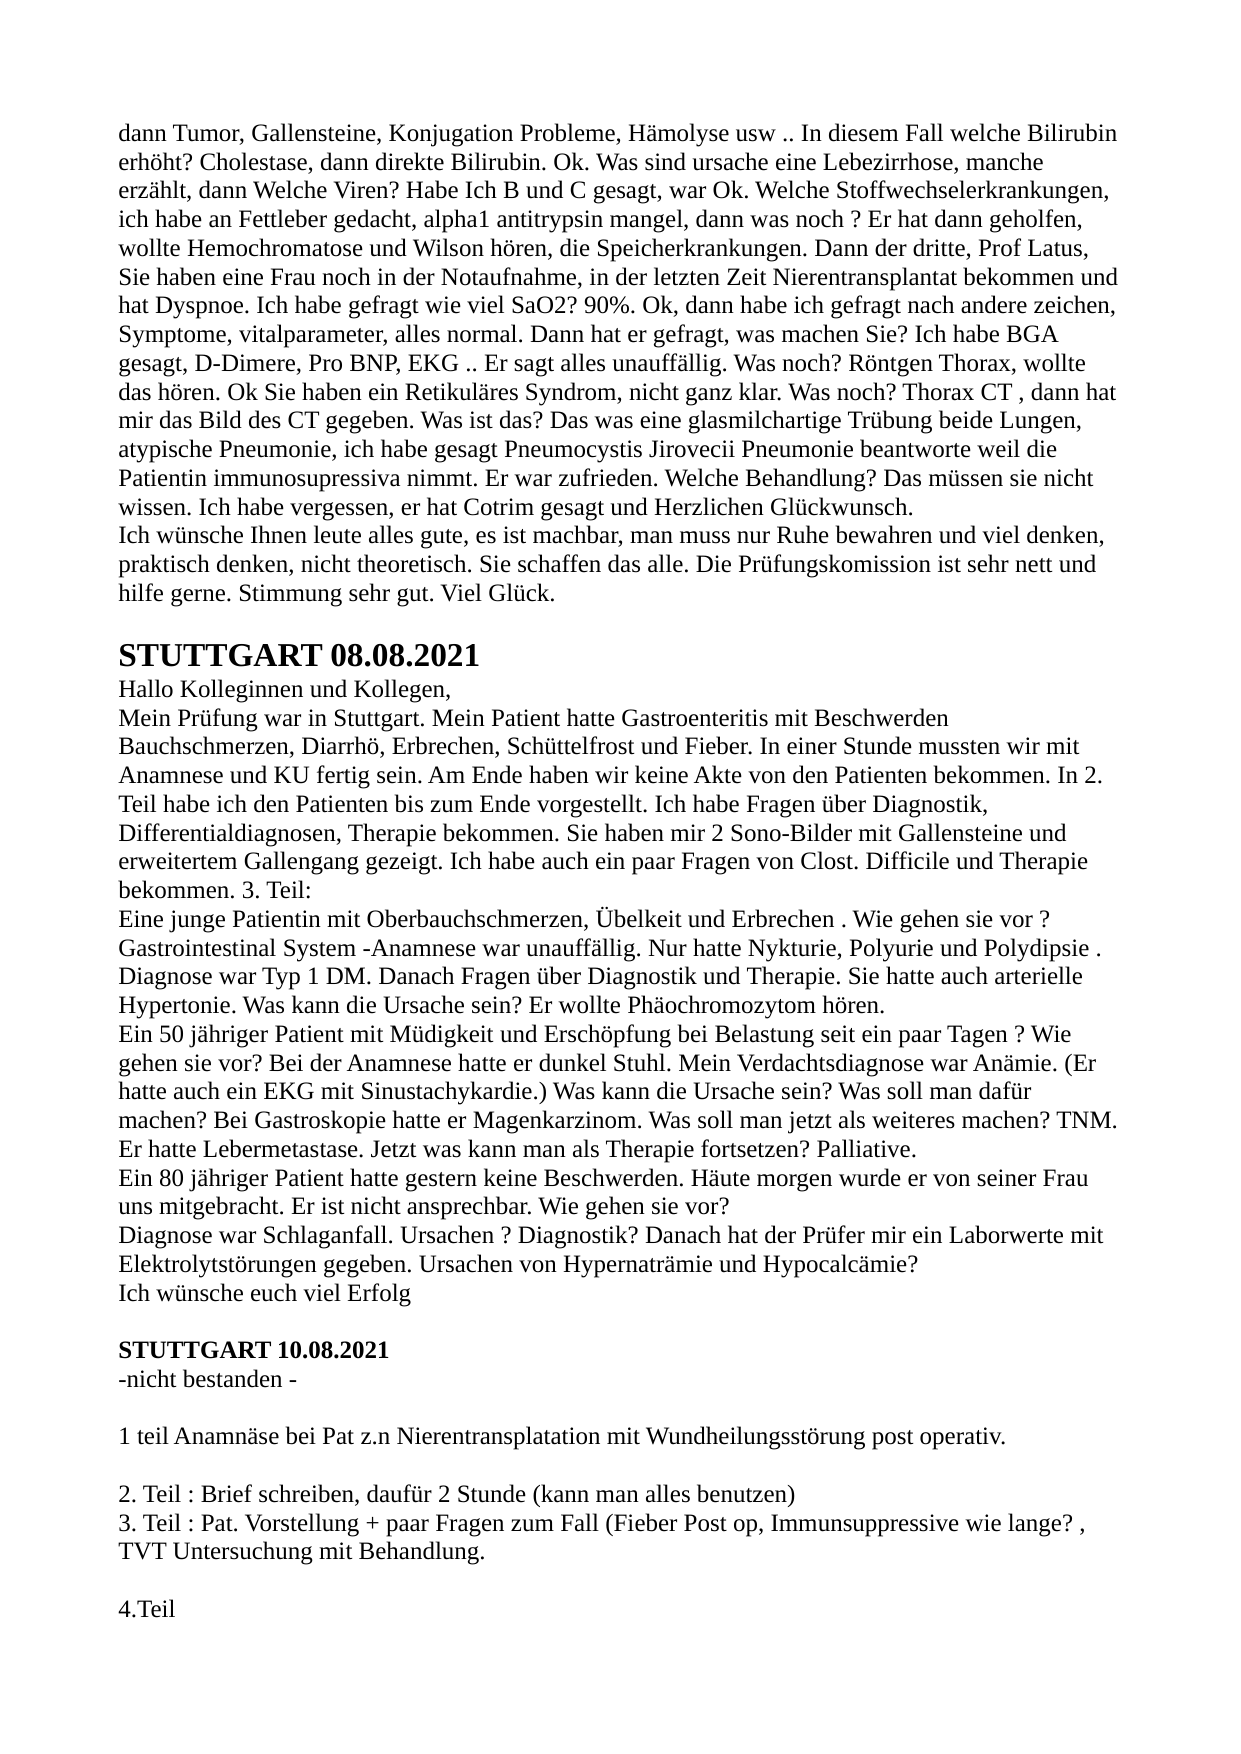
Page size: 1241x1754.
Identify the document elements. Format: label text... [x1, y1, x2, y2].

text -nicht bestanden - [118, 1364, 1122, 1393]
text Eine junge Patientin mit Oberbauchschmerzen, Übelkeit und Erbrechen . Wie gehen sie vor ?Gastrointestinal System -Anamnese war unauffällig. Nur hatte Nykturie, Polyurie und Polydipsie . Diagnose war Typ 1 DM. Danach Fragen über Diagnostik und Therapie. Sie hatte auch arterielle Hypertonie. Was kann die Ursache sein? Er wollte Phäochromozytom hören. [118, 904, 1122, 1019]
text Ich wünsche Ihnen leute alles gute, es ist machbar, man muss nur Ruhe bewahren und viel denken, praktisch denken, nicht theoretisch. Sie schaffen das alle. Die Prüfungskomission ist sehr nett und hilfe gerne. Stimmung sehr gut. Viel Glück. [118, 521, 1122, 607]
text 1 teil Anamnäse bei Pat z.n Nierentransplatation mit Wundheilungsstörung post operativ. [118, 1421, 1122, 1450]
text Diagnose war Schlaganfall. Ursachen ? Diagnostik? Danach hat der Prüfer mir ein Laborwerte mit Elektrolytstörungen gegeben. Ursachen von Hypernaträmie und Hypocalcämie? [118, 1220, 1122, 1278]
text STUTTGART 08.08.2021 [118, 636, 1122, 674]
text Mein Prüfung war in Stuttgart. Mein Patient hatte Gastroenteritis mit Beschwerden Bauchschmerzen, Diarrhö, Erbrechen, Schüttelfrost und Fieber. In einer Stunde mussten wir mit Anamnese und KU fertig sein. Am Ende haben wir keine Akte von den Patienten bekommen. In 2. Teil habe ich den Patienten bis zum Ende vorgestellt. Ich habe Fragen über Diagnostik, Differentialdiagnosen, Therapie bekommen. Sie haben mir 2 Sono-Bilder mit Gallensteine und erweitertem Gallengang gezeigt. Ich habe auch ein paar Fragen von Clost. Difficile und Therapie bekommen. 3. Teil: [118, 703, 1122, 904]
text Ich wünsche euch viel Erfolg 🍀 [118, 1278, 1122, 1306]
text 4.Teil [118, 1594, 1122, 1623]
text Ein 80 jähriger Patient hatte gestern keine Beschwerden. Häute morgen wurde er von seiner Frau uns mitgebracht. Er ist nicht ansprechbar. Wie gehen sie vor? [118, 1163, 1122, 1220]
text Hallo Kolleginnen und Kollegen, [118, 674, 1122, 703]
text 3. Teil : Pat. Vorstellung + paar Fragen zum Fall (Fieber Post op, Immunsuppressive wie lange? , TVT Untersuchung mit Behandlung. [118, 1508, 1122, 1565]
text STUTTGART 10.08.2021 [118, 1335, 1122, 1364]
text dann Tumor, Gallensteine, Konjugation Probleme, Hämolyse usw .. In diesem Fall welche Bilirubin erhöht? Cholestase, dann direkte Bilirubin. Ok. Was sind ursache eine Lebezirrhose, manche erzählt, dann Welche Viren? Habe Ich B und C gesagt, war Ok. Welche Stoffwechselerkrankungen, ich habe an Fettleber gedacht, alpha1 antitrypsin mangel, dann was noch ? Er hat dann geholfen, wollte Hemochromatose und Wilson hören, die Speicherkrankungen. Dann der dritte, Prof Latus, Sie haben eine Frau noch in der Notaufnahme, in der letzten Zeit Nierentransplantat bekommen und hat Dyspnoe. Ich habe gefragt wie viel SaO2? 90%. Ok, dann habe ich gefragt nach andere zeichen, Symptome, vitalparameter, alles normal. Dann hat er gefragt, was machen Sie? Ich habe BGA gesagt, D-Dimere, Pro BNP, EKG .. Er sagt alles unauffällig. Was noch? Röntgen Thorax, wollte das hören. Ok Sie haben ein Retikuläres Syndrom, nicht ganz klar. Was noch? Thorax CT , dann hat mir das Bild des CT gegeben. Was ist das? Das was eine glasmilchartige Trübung beide Lungen, atypische Pneumonie, ich habe gesagt Pneumocystis Jirovecii Pneumonie beantworte weil die Patientin immunosupressiva nimmt. Er war zufrieden. Welche Behandlung? Das müssen sie nicht wissen. Ich habe vergessen, er hat Cotrim gesagt und Herzlichen Glückwunsch. [118, 118, 1122, 521]
text Ein 50 jähriger Patient mit Müdigkeit und Erschöpfung bei Belastung seit ein paar Tagen ? Wie gehen sie vor? Bei der Anamnese hatte er dunkel Stuhl. Mein Verdachtsdiagnose war Anämie. (Er hatte auch ein EKG mit Sinustachykardie.) Was kann die Ursache sein? Was soll man dafür machen? Bei Gastroskopie hatte er Magenkarzinom. Was soll man jetzt als weiteres machen? TNM. Er hatte Lebermetastase. Jetzt was kann man als Therapie fortsetzen? Palliative. [118, 1019, 1122, 1163]
text 2. Teil : Brief schreiben, daufür 2 Stunde (kann man alles benutzen) [118, 1479, 1122, 1508]
